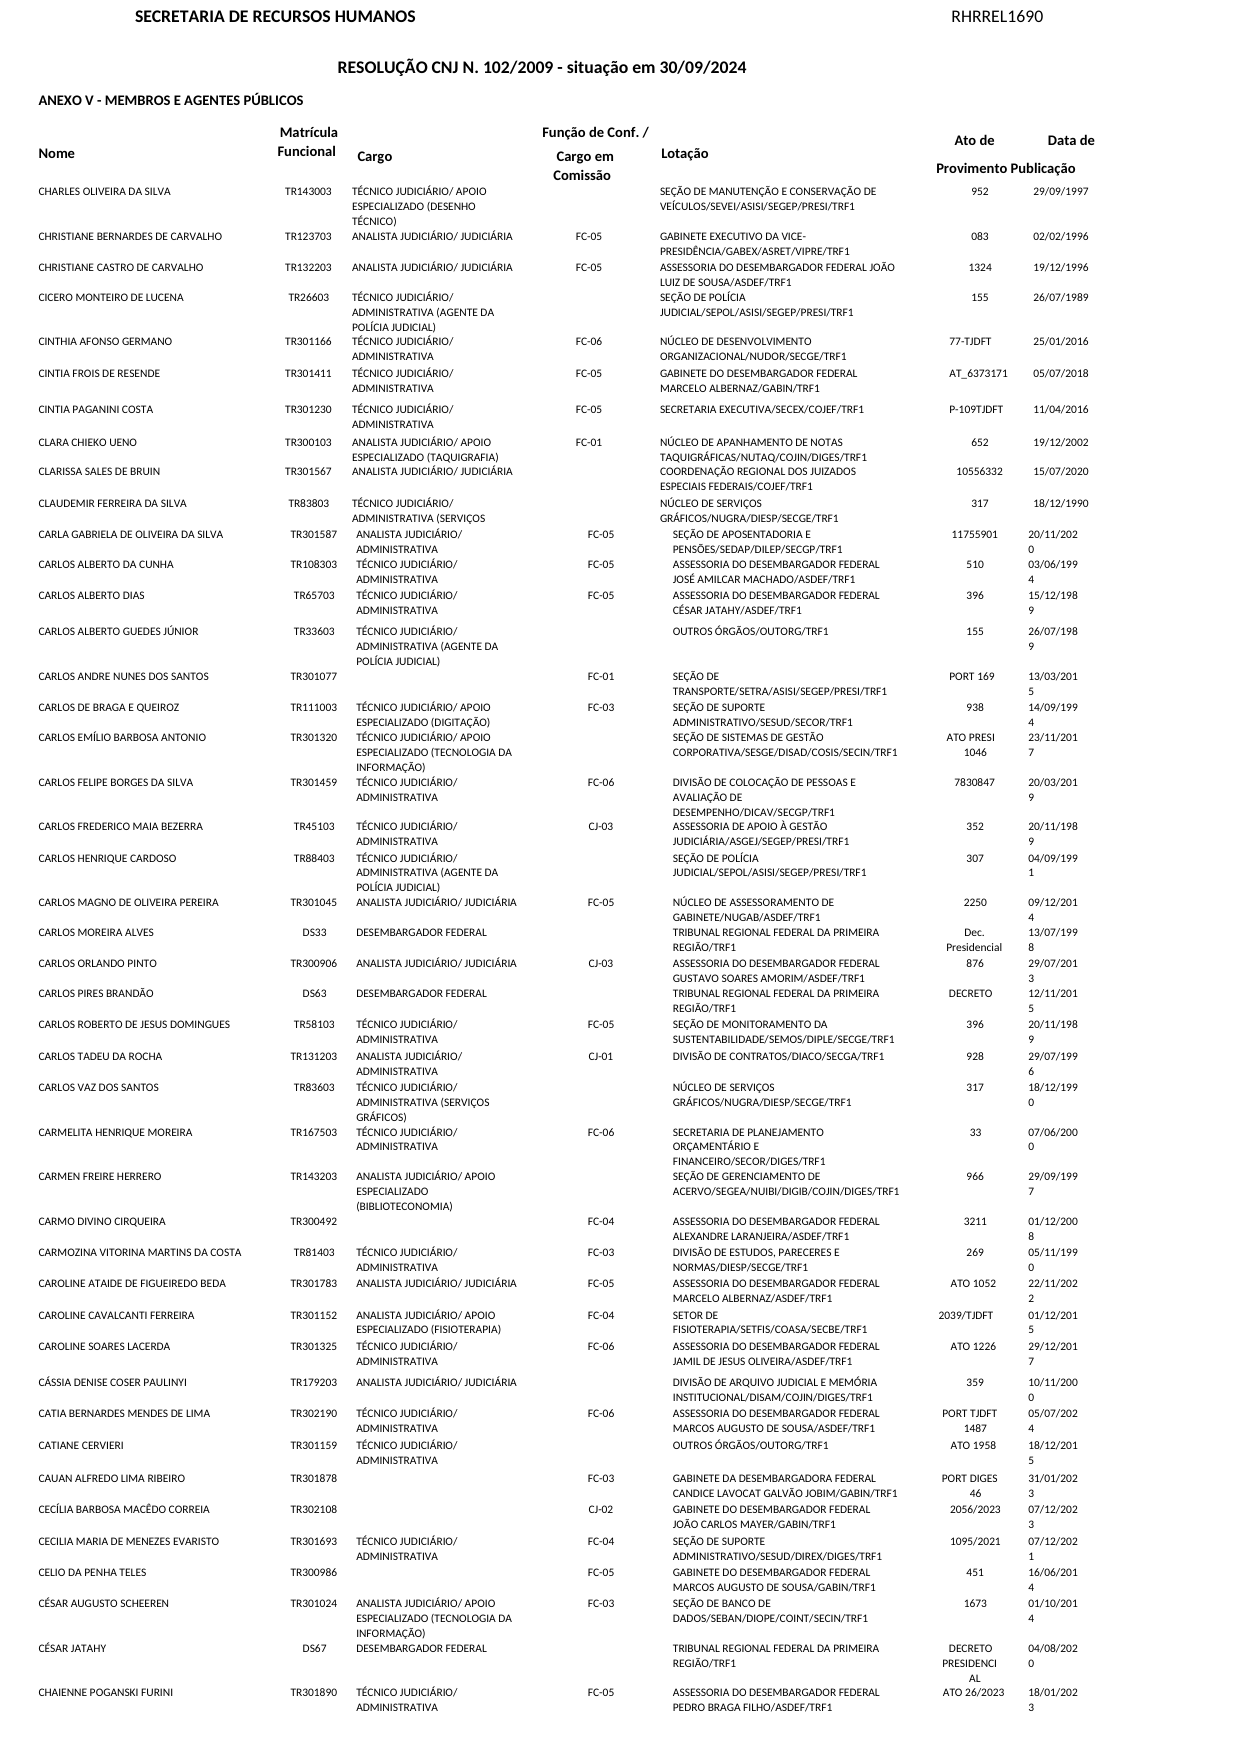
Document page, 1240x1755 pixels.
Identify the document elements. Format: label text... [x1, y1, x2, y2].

table_cell SEÇÃO DE BANCO DE DADOS/SEBAN/DIOPE/COINT/SECIN/TRF1 [673, 1597, 938, 1641]
table_cell 451 [938, 1565, 1028, 1597]
table_cell 15/12/1989 [1028, 589, 1083, 625]
table_cell CAROLINE ATAIDE DE FIGUEIREDO BEDA [38, 1277, 290, 1308]
table_cell DESEMBARGADOR FEDERAL [356, 925, 588, 957]
table_cell TR300103 [277, 435, 352, 465]
table_cell ATO PRESI 1046 [938, 730, 1028, 775]
table_cell TR167503 [290, 1125, 356, 1169]
table_cell 2056/2023 [938, 1503, 1028, 1534]
table_cell GABINETE DA DESEMBARGADORA FEDERAL CANDICE LAVOCAT GALVÃO JOBIM/GABIN/TRF1 [673, 1471, 938, 1502]
table_cell TR301878 [290, 1471, 356, 1502]
table_cell 29/07/2013 [1028, 957, 1083, 986]
table_cell DECRETO PRESIDENCI AL [938, 1641, 1028, 1686]
table_cell [588, 851, 673, 895]
table_cell Ato de Data de Provimento Publicação [936, 123, 1099, 184]
table_cell FC-05 [553, 402, 660, 435]
table_cell TR123703 [277, 229, 352, 260]
table_cell ANALISTA JUDICIÁRIO/ JUDICIÁRIA [352, 260, 553, 290]
table_cell CJ-03 [588, 820, 673, 851]
table_cell 29/09/1997 [1028, 1169, 1083, 1214]
table_cell CARLOS FREDERICO MAIA BEZERRA [38, 820, 290, 851]
table_cell [356, 1565, 588, 1597]
table_cell 01/12/2015 [1028, 1308, 1083, 1339]
table_cell SECRETARIA EXECUTIVA/SECEX/COJEF/TRF1 [660, 402, 949, 435]
table_cell 05/07/2018 [1033, 366, 1099, 402]
table_cell 31/01/2023 [1028, 1471, 1083, 1502]
table_cell 13/03/2015 [1028, 669, 1083, 701]
table_cell FC-06 [588, 1125, 673, 1169]
table_cell FC-01 [588, 669, 673, 701]
table_cell ASSESSORIA DO DESEMBARGADOR FEDERAL JOSÉ AMILCAR MACHADO/ASDEF/TRF1 [673, 557, 938, 588]
table_cell [588, 1438, 673, 1471]
table_cell TR302108 [290, 1503, 356, 1534]
table_cell PORT DIGES 46 [938, 1471, 1028, 1502]
table_cell P-109TJDFT [949, 402, 1033, 435]
table_cell [588, 1080, 673, 1125]
table_cell TR301459 [290, 775, 356, 819]
table_cell TÉCNICO JUDICIÁRIO/ ADMINISTRATIVA [356, 775, 588, 819]
table_cell TÉCNICO JUDICIÁRIO/ ADMINISTRATIVA [356, 1438, 588, 1471]
table_cell 18/12/2015 [1028, 1438, 1083, 1471]
table_cell ANEXO V - MEMBROS E AGENTES PÚBLICOS [38, 92, 660, 123]
table_cell 07/12/2021 [1028, 1534, 1083, 1565]
table_cell ANALISTA JUDICIÁRIO/ APOIO ESPECIALIZADO (TECNOLOGIA DA INFORMAÇÃO) [356, 1597, 588, 1641]
table_cell TÉCNICO JUDICIÁRIO/ APOIO ESPECIALIZADO (DIGITAÇÃO) [356, 701, 588, 730]
table_cell 16/06/2014 [1028, 1565, 1083, 1597]
table_cell TÉCNICO JUDICIÁRIO/ ADMINISTRATIVA [352, 366, 553, 402]
table_cell ASSESSORIA DO DESEMBARGADOR FEDERAL JAMIL DE JESUS OLIVEIRA/ASDEF/TRF1 [673, 1339, 938, 1375]
table_cell ANALISTA JUDICIÁRIO/ JUDICIÁRIA [352, 465, 553, 496]
table_cell 20/11/1989 [1028, 820, 1083, 851]
table_cell [936, 229, 949, 260]
table_cell [356, 1214, 588, 1245]
table_cell DS33 [290, 925, 356, 957]
table_cell CATIA BERNARDES MENDES DE LIMA [38, 1407, 290, 1438]
table_cell TÉCNICO JUDICIÁRIO/ ADMINISTRATIVA (AGENTE DA POLÍCIA JUDICIAL) [352, 290, 553, 335]
table_cell TR302190 [290, 1407, 356, 1438]
table_cell CLARA CHIEKO UENO [38, 435, 277, 465]
table_cell SEÇÃO DE POLÍCIA JUDICIAL/SEPOL/ASISI/SEGEP/PRESI/TRF1 [660, 290, 949, 335]
table_cell FC-03 [588, 1471, 673, 1502]
table_cell FC-03 [588, 701, 673, 730]
table_cell TR83803 [277, 496, 352, 528]
table_cell CARLOS DE BRAGA E QUEIROZ [38, 701, 290, 730]
table_cell FC-05 [588, 1277, 673, 1308]
table_cell DS67 [290, 1641, 356, 1686]
table_header 20/11/2020 [1028, 528, 1083, 557]
table_cell TÉCNICO JUDICIÁRIO/ ADMINISTRATIVA [356, 589, 588, 625]
table_cell PORT 169 [938, 669, 1028, 701]
table_cell CÉSAR AUGUSTO SCHEEREN [38, 1597, 290, 1641]
table_cell CINTIA PAGANINI COSTA [38, 402, 277, 435]
table_cell DECRETO [938, 986, 1028, 1018]
table_cell ASSESSORIA DO DESEMBARGADOR FEDERAL JOÃO LUIZ DE SOUSA/ASDEF/TRF1 [660, 260, 949, 290]
table_cell [553, 465, 660, 496]
table_cell SECRETARIA DE PLANEJAMENTO ORÇAMENTÁRIO E FINANCEIRO/SECOR/DIGES/TRF1 [673, 1125, 938, 1169]
table_cell SEÇÃO DE SUPORTE ADMINISTRATIVO/SESUD/SECOR/TRF1 [673, 701, 938, 730]
table_cell TR111003 [290, 701, 356, 730]
table_cell CARMOZINA VITORINA MARTINS DA COSTA [38, 1245, 290, 1277]
table_cell 155 [949, 290, 1033, 335]
table_cell TR300492 [290, 1214, 356, 1245]
table_cell 15/07/2020 [1033, 465, 1099, 496]
table_cell [588, 1169, 673, 1214]
table_cell [553, 290, 660, 335]
table_cell TR65703 [290, 589, 356, 625]
table_cell CINTHIA AFONSO GERMANO [38, 335, 277, 366]
table_cell Dec. Presidencial [938, 925, 1028, 957]
table_cell FC-05 [553, 229, 660, 260]
table_cell FC-05 [553, 260, 660, 290]
table_header ANALISTA JUDICIÁRIO/ ADMINISTRATIVA [356, 528, 588, 557]
table_cell TR301230 [277, 402, 352, 435]
table_cell [936, 184, 949, 229]
table_cell CARLOS ALBERTO DIAS [38, 589, 290, 625]
table_cell ASSESSORIA DO DESEMBARGADOR FEDERAL MARCELO ALBERNAZ/ASDEF/TRF1 [673, 1277, 938, 1308]
table_cell NÚCLEO DE ASSESSORAMENTO DE GABINETE/NUGAB/ASDEF/TRF1 [673, 895, 938, 925]
table_cell 396 [938, 589, 1028, 625]
table_cell FC-06 [588, 1339, 673, 1375]
table_cell [660, 92, 936, 123]
table_cell 18/12/1990 [1033, 496, 1099, 528]
table_cell 317 [949, 496, 1033, 528]
table_cell CLARISSA SALES DE BRUIN [38, 465, 277, 496]
table_cell TR301045 [290, 895, 356, 925]
table_cell TR301152 [290, 1308, 356, 1339]
table_cell FC-06 [588, 1407, 673, 1438]
table_cell 1673 [938, 1597, 1028, 1641]
table_cell 04/09/1991 [1028, 851, 1083, 895]
table_cell 11/04/2016 [1033, 402, 1099, 435]
table_cell ATO 1052 [938, 1277, 1028, 1308]
table_cell TÉCNICO JUDICIÁRIO/ ADMINISTRATIVA [356, 1125, 588, 1169]
table_cell CARLOS FELIPE BORGES DA SILVA [38, 775, 290, 819]
table_cell 29/12/2017 [1028, 1339, 1083, 1375]
table_cell CARLOS MOREIRA ALVES [38, 925, 290, 957]
table_cell 155 [938, 625, 1028, 669]
table_cell TR301783 [290, 1277, 356, 1308]
table_cell OUTROS ÓRGÃOS/OUTORG/TRF1 [673, 625, 938, 669]
table_cell 14/09/1994 [1028, 701, 1083, 730]
table_cell 33 [938, 1125, 1028, 1169]
table_cell ASSESSORIA DO DESEMBARGADOR FEDERAL MARCOS AUGUSTO DE SOUSA/ASDEF/TRF1 [673, 1407, 938, 1438]
table_cell Cargo em Comissão [553, 147, 660, 184]
table_cell 352 [938, 820, 1028, 851]
table_cell FC-04 [588, 1534, 673, 1565]
table_cell CARLOS ALBERTO GUEDES JÚNIOR [38, 625, 290, 669]
table_cell 19/12/1996 [1033, 260, 1099, 290]
table_cell GABINETE DO DESEMBARGADOR FEDERAL MARCELO ALBERNAZ/GABIN/TRF1 [660, 366, 949, 402]
table_cell CARLOS HENRIQUE CARDOSO [38, 851, 290, 895]
table_cell [588, 986, 673, 1018]
table_cell CARLOS ANDRE NUNES DOS SANTOS [38, 669, 290, 701]
table_cell CHRISTIANE CASTRO DE CARVALHO [38, 260, 277, 290]
table_cell ASSESSORIA DO DESEMBARGADOR FEDERAL PEDRO BRAGA FILHO/ASDEF/TRF1 [673, 1686, 938, 1715]
table_cell FC-01 [553, 435, 660, 465]
table_cell TÉCNICO JUDICIÁRIO/ ADMINISTRATIVA [356, 1018, 588, 1049]
table_cell NÚCLEO DE DESENVOLVIMENTO ORGANIZACIONAL/NUDOR/SECGE/TRF1 [660, 335, 949, 366]
table_cell 01/12/2008 [1028, 1214, 1083, 1245]
table_cell TÉCNICO JUDICIÁRIO/ ADMINISTRATIVA [356, 557, 588, 588]
table_cell TR301166 [277, 335, 352, 366]
table_cell TRIBUNAL REGIONAL FEDERAL DA PRIMEIRA REGIÃO/TRF1 [673, 1641, 938, 1686]
table_cell CINTIA FROIS DE RESENDE [38, 366, 277, 402]
table_cell TRIBUNAL REGIONAL FEDERAL DA PRIMEIRA REGIÃO/TRF1 [673, 925, 938, 957]
table_cell FC-03 [588, 1245, 673, 1277]
table_cell ANALISTA JUDICIÁRIO/ APOIO ESPECIALIZADO (TAQUIGRAFIA) [352, 435, 553, 465]
table_cell TR301890 [290, 1686, 356, 1715]
table_cell CHAIENNE POGANSKI FURINI [38, 1686, 290, 1715]
table_cell TR301693 [290, 1534, 356, 1565]
table_cell 29/09/1997 [1033, 184, 1099, 229]
table_cell CARLOS ALBERTO DA CUNHA [38, 557, 290, 588]
table_cell 29/07/1996 [1028, 1049, 1083, 1080]
table_cell TR26603 [277, 290, 352, 335]
table_cell 02/02/1996 [1033, 229, 1099, 260]
table_cell ASSESSORIA DO DESEMBARGADOR FEDERAL GUSTAVO SOARES AMORIM/ASDEF/TRF1 [673, 957, 938, 986]
table_cell 77-TJDFT [949, 335, 1033, 366]
table_cell TR301024 [290, 1597, 356, 1641]
table_cell [356, 1503, 588, 1534]
table_cell 317 [938, 1080, 1028, 1125]
table_cell FC-06 [588, 775, 673, 819]
table_cell TR81403 [290, 1245, 356, 1277]
table_cell TÉCNICO JUDICIÁRIO/ APOIO ESPECIALIZADO (TECNOLOGIA DA INFORMAÇÃO) [356, 730, 588, 775]
table_cell CICERO MONTEIRO DE LUCENA [38, 290, 277, 335]
table_cell SEÇÃO DE TRANSPORTE/SETRA/ASISI/SEGEP/PRESI/TRF1 [673, 669, 938, 701]
table_cell OUTROS ÓRGÃOS/OUTORG/TRF1 [673, 1438, 938, 1471]
table_cell TÉCNICO JUDICIÁRIO/ ADMINISTRATIVA [356, 1686, 588, 1715]
table_cell TR143003 [277, 184, 352, 229]
table_cell CÁSSIA DENISE COSER PAULINYI [38, 1375, 290, 1407]
table_cell TÉCNICO JUDICIÁRIO/ ADMINISTRATIVA (SERVIÇOS [352, 496, 553, 528]
table_cell FC-04 [588, 1308, 673, 1339]
table_cell 18/12/1990 [1028, 1080, 1083, 1125]
table_cell 19/12/2002 [1033, 435, 1099, 465]
table_cell TR301077 [290, 669, 356, 701]
table_cell 966 [938, 1169, 1028, 1214]
table_cell CARLOS ROBERTO DE JESUS DOMINGUES [38, 1018, 290, 1049]
table_cell NÚCLEO DE SERVIÇOS GRÁFICOS/NUGRA/DIESP/SECGE/TRF1 [660, 496, 949, 528]
table_cell 04/08/2020 [1028, 1641, 1083, 1686]
table_cell FC-05 [553, 366, 660, 402]
table_cell CAROLINE SOARES LACERDA [38, 1339, 290, 1375]
table_cell Nome [38, 123, 277, 184]
table_cell [588, 1641, 673, 1686]
table_cell DIVISÃO DE CONTRATOS/DIACO/SECGA/TRF1 [673, 1049, 938, 1080]
table_cell NÚCLEO DE SERVIÇOS GRÁFICOS/NUGRA/DIESP/SECGE/TRF1 [673, 1080, 938, 1125]
table_cell ASSESSORIA DO DESEMBARGADOR FEDERAL CÉSAR JATAHY/ASDEF/TRF1 [673, 589, 938, 625]
table_cell CARMO DIVINO CIRQUEIRA [38, 1214, 290, 1245]
table_cell 05/07/2024 [1028, 1407, 1083, 1438]
table_cell 1095/2021 [938, 1534, 1028, 1565]
table_cell [588, 1375, 673, 1407]
table_cell 307 [938, 851, 1028, 895]
table_cell TR58103 [290, 1018, 356, 1049]
table_cell 26/07/1989 [1033, 290, 1099, 335]
table_cell TR131203 [290, 1049, 356, 1080]
table_cell [356, 669, 588, 701]
table_cell ANALISTA JUDICIÁRIO/ JUDICIÁRIA [352, 229, 553, 260]
table_cell 12/11/2015 [1028, 986, 1083, 1018]
table_cell CELIO DA PENHA TELES [38, 1565, 290, 1597]
table_cell SEÇÃO DE POLÍCIA JUDICIAL/SEPOL/ASISI/SEGEP/PRESI/TRF1 [673, 851, 938, 895]
table_cell ATO 1226 [938, 1339, 1028, 1375]
table_cell TR300986 [290, 1565, 356, 1597]
table_cell Função de Conf. / [352, 123, 660, 147]
table_cell [588, 925, 673, 957]
table_cell CHARLES OLIVEIRA DA SILVA [38, 184, 277, 229]
table_cell TR83603 [290, 1080, 356, 1125]
table_cell 938 [938, 701, 1028, 730]
table_cell TÉCNICO JUDICIÁRIO/ ADMINISTRATIVA (AGENTE DA POLÍCIA JUDICIAL) [356, 625, 588, 669]
table_cell ANALISTA JUDICIÁRIO/ APOIO ESPECIALIZADO (FISIOTERAPIA) [356, 1308, 588, 1339]
table_cell ASSESSORIA DO DESEMBARGADOR FEDERAL ALEXANDRE LARANJEIRA/ASDEF/TRF1 [673, 1214, 938, 1245]
table_cell 1324 [949, 260, 1033, 290]
table_cell 652 [949, 435, 1033, 465]
table_cell AT_6373171 [949, 366, 1033, 402]
table_cell SETOR DE FISIOTERAPIA/SETFIS/COASA/SECBE/TRF1 [673, 1308, 938, 1339]
table_cell DESEMBARGADOR FEDERAL [356, 986, 588, 1018]
table_cell 25/01/2016 [1033, 335, 1099, 366]
table_cell CLAUDEMIR FERREIRA DA SILVA [38, 496, 277, 528]
table_header 11755901 [938, 528, 1028, 557]
table_cell TÉCNICO JUDICIÁRIO/ APOIO ESPECIALIZADO (DESENHO TÉCNICO) [352, 184, 553, 229]
table_cell [553, 184, 660, 229]
table_cell TR301159 [290, 1438, 356, 1471]
table_cell 083 [949, 229, 1033, 260]
table_cell TÉCNICO JUDICIÁRIO/ ADMINISTRATIVA (SERVIÇOS GRÁFICOS) [356, 1080, 588, 1125]
table_cell TÉCNICO JUDICIÁRIO/ ADMINISTRATIVA (AGENTE DA POLÍCIA JUDICIAL) [356, 851, 588, 895]
table_cell CJ-01 [588, 1049, 673, 1080]
table_cell 7830847 [938, 775, 1028, 819]
table_cell TÉCNICO JUDICIÁRIO/ ADMINISTRATIVA [356, 1407, 588, 1438]
table_cell PORT TJDFT 1487 [938, 1407, 1028, 1438]
table_cell 10/11/2000 [1028, 1375, 1083, 1407]
table_cell TÉCNICO JUDICIÁRIO/ ADMINISTRATIVA [356, 1339, 588, 1375]
table_cell TÉCNICO JUDICIÁRIO/ ADMINISTRATIVA [356, 1245, 588, 1277]
table_cell SEÇÃO DE MONITORAMENTO DA SUSTENTABILIDADE/SEMOS/DIPLE/SECGE/TRF1 [673, 1018, 938, 1049]
table_cell ANALISTA JUDICIÁRIO/ JUDICIÁRIA [356, 957, 588, 986]
table_cell CARLOS EMÍLIO BARBOSA ANTONIO [38, 730, 290, 775]
table_cell NÚCLEO DE APANHAMENTO DE NOTAS TAQUIGRÁFICAS/NUTAQ/COJIN/DIGES/TRF1 [660, 435, 949, 465]
table_cell ASSESSORIA DE APOIO À GESTÃO JUDICIÁRIA/ASGEJ/SEGEP/PRESI/TRF1 [673, 820, 938, 851]
table_cell 876 [938, 957, 1028, 986]
table_cell 396 [938, 1018, 1028, 1049]
table_cell [588, 625, 673, 669]
table_cell 20/03/2019 [1028, 775, 1083, 819]
table_cell ANALISTA JUDICIÁRIO/ APOIO ESPECIALIZADO (BIBLIOTECONOMIA) [356, 1169, 588, 1214]
table_cell TÉCNICO JUDICIÁRIO/ ADMINISTRATIVA [352, 335, 553, 366]
table_cell SEÇÃO DE SISTEMAS DE GESTÃO CORPORATIVA/SESGE/DISAD/COSIS/SECIN/TRF1 [673, 730, 938, 775]
table_cell CAROLINE CAVALCANTI FERREIRA [38, 1308, 290, 1339]
table_cell ATO 1958 [938, 1438, 1028, 1471]
table_cell TR301567 [277, 465, 352, 496]
table_cell TR33603 [290, 625, 356, 669]
table_cell GABINETE EXECUTIVO DA VICE- PRESIDÊNCIA/GABEX/ASRET/VIPRE/TRF1 [660, 229, 936, 260]
table_cell 510 [938, 557, 1028, 588]
table_header RHRREL1690 [936, 5, 1099, 123]
table_cell TÉCNICO JUDICIÁRIO/ ADMINISTRATIVA [352, 402, 553, 435]
table_cell TR300906 [290, 957, 356, 986]
table_cell TR132203 [277, 260, 352, 290]
table_cell 269 [938, 1245, 1028, 1277]
table_cell ANALISTA JUDICIÁRIO/ JUDICIÁRIA [356, 1375, 588, 1407]
table_cell DIVISÃO DE ESTUDOS, PARECERES E NORMAS/DIESP/SECGE/TRF1 [673, 1245, 938, 1277]
table_cell FC-05 [588, 1686, 673, 1715]
table_cell ANALISTA JUDICIÁRIO/ JUDICIÁRIA [356, 1277, 588, 1308]
table_cell ANALISTA JUDICIÁRIO/ JUDICIÁRIA [356, 895, 588, 925]
table_cell Lotação [660, 123, 936, 184]
table_cell FC-03 [588, 1597, 673, 1641]
table_cell TÉCNICO JUDICIÁRIO/ ADMINISTRATIVA [356, 1534, 588, 1565]
table_cell DIVISÃO DE ARQUIVO JUDICIAL E MEMÓRIA INSTITUCIONAL/DISAM/COJIN/DIGES/TRF1 [673, 1375, 938, 1407]
table_cell 18/01/2023 [1028, 1686, 1083, 1715]
table_cell DIVISÃO DE COLOCAÇÃO DE PESSOAS E AVALIAÇÃO DE DESEMPENHO/DICAV/SECGP/TRF1 [673, 775, 938, 819]
table_cell TR179203 [290, 1375, 356, 1407]
table_cell [553, 496, 660, 528]
table_cell 23/11/2017 [1028, 730, 1083, 775]
table_cell TR143203 [290, 1169, 356, 1214]
table_cell 13/07/1998 [1028, 925, 1083, 957]
table_cell 26/07/1989 [1028, 625, 1083, 669]
table_cell 952 [949, 184, 1033, 229]
table_cell GABINETE DO DESEMBARGADOR FEDERAL MARCOS AUGUSTO DE SOUSA/GABIN/TRF1 [673, 1565, 938, 1597]
table_cell COORDENAÇÃO REGIONAL DOS JUIZADOS ESPECIAIS FEDERAIS/COJEF/TRF1 [660, 465, 949, 496]
table_cell 2250 [938, 895, 1028, 925]
table_cell SEÇÃO DE SUPORTE ADMINISTRATIVO/SESUD/DIREX/DIGES/TRF1 [673, 1534, 938, 1565]
table_cell CARLOS VAZ DOS SANTOS [38, 1080, 290, 1125]
table_cell FC-05 [588, 589, 673, 625]
table_cell CARLOS ORLANDO PINTO [38, 957, 290, 986]
table_cell CJ-02 [588, 1503, 673, 1534]
table_cell TRIBUNAL REGIONAL FEDERAL DA PRIMEIRA REGIÃO/TRF1 [673, 986, 938, 1018]
table_cell CECÍLIA BARBOSA MACÊDO CORREIA [38, 1503, 290, 1534]
table_cell 359 [938, 1375, 1028, 1407]
table_cell 05/11/1990 [1028, 1245, 1083, 1277]
table_cell CHRISTIANE BERNARDES DE CARVALHO [38, 229, 277, 260]
table_cell GABINETE DO DESEMBARGADOR FEDERAL JOÃO CARLOS MAYER/GABIN/TRF1 [673, 1503, 938, 1534]
table_header FC-05 [588, 528, 673, 557]
table_cell FC-05 [588, 557, 673, 588]
table_cell CJ-03 [588, 957, 673, 986]
table_cell ANALISTA JUDICIÁRIO/ ADMINISTRATIVA [356, 1049, 588, 1080]
table_cell TR301411 [277, 366, 352, 402]
table_cell TR45103 [290, 820, 356, 851]
table_cell CAUAN ALFREDO LIMA RIBEIRO [38, 1471, 290, 1502]
table_cell ATO 26/2023 [938, 1686, 1028, 1715]
table_cell TR301320 [290, 730, 356, 775]
table_cell 03/06/1994 [1028, 557, 1083, 588]
table_cell FC-06 [553, 335, 660, 366]
table_cell FC-05 [588, 895, 673, 925]
table_cell DESEMBARGADOR FEDERAL [356, 1641, 588, 1686]
table_cell 3211 [938, 1214, 1028, 1245]
table_cell SEÇÃO DE GERENCIAMENTO DE ACERVO/SEGEA/NUIBI/DIGIB/COJIN/DIGES/TRF1 [673, 1169, 938, 1214]
table_cell Matrícula Funcional [277, 123, 352, 184]
table_header TR301587 [290, 528, 356, 557]
table_cell 2039/TJDFT [938, 1308, 1028, 1339]
table_cell FC-04 [588, 1214, 673, 1245]
table_cell 01/10/2014 [1028, 1597, 1083, 1641]
table_header SECRETARIA DE RECURSOS HUMANOS RESOLUÇÃO CNJ N. 102/2009 - situação em 30/09/2024 [38, 5, 936, 92]
table_cell TR108303 [290, 557, 356, 588]
table_cell FC-05 [588, 1565, 673, 1597]
table_cell CÉSAR JATAHY [38, 1641, 290, 1686]
table_cell CECILIA MARIA DE MENEZES EVARISTO [38, 1534, 290, 1565]
table_cell CATIANE CERVIERI [38, 1438, 290, 1471]
table_cell 07/12/2023 [1028, 1503, 1083, 1534]
table_header CARLA GABRIELA DE OLIVEIRA DA SILVA [38, 528, 290, 557]
table_cell CARMEN FREIRE HERRERO [38, 1169, 290, 1214]
table_cell CARLOS PIRES BRANDÃO [38, 986, 290, 1018]
table_cell [588, 730, 673, 775]
table_cell 22/11/2022 [1028, 1277, 1083, 1308]
table_cell 07/06/2000 [1028, 1125, 1083, 1169]
table_cell 20/11/1989 [1028, 1018, 1083, 1049]
table_cell [356, 1471, 588, 1502]
table_cell TR301325 [290, 1339, 356, 1375]
table_cell CARMELITA HENRIQUE MOREIRA [38, 1125, 290, 1169]
table_cell CARLOS MAGNO DE OLIVEIRA PEREIRA [38, 895, 290, 925]
table_cell Cargo [352, 147, 553, 184]
table_cell DS63 [290, 986, 356, 1018]
table_cell 928 [938, 1049, 1028, 1080]
table_cell FC-05 [588, 1018, 673, 1049]
table_cell 10556332 [949, 465, 1033, 496]
table_cell TÉCNICO JUDICIÁRIO/ ADMINISTRATIVA [356, 820, 588, 851]
table_cell TR88403 [290, 851, 356, 895]
table_cell CARLOS TADEU DA ROCHA [38, 1049, 290, 1080]
table_header SEÇÃO DE APOSENTADORIA E PENSÕES/SEDAP/DILEP/SECGP/TRF1 [673, 528, 938, 557]
table_cell 09/12/2014 [1028, 895, 1083, 925]
table_cell SEÇÃO DE MANUTENÇÃO E CONSERVAÇÃO DE VEÍCULOS/SEVEI/ASISI/SEGEP/PRESI/TRF1 [660, 184, 936, 229]
